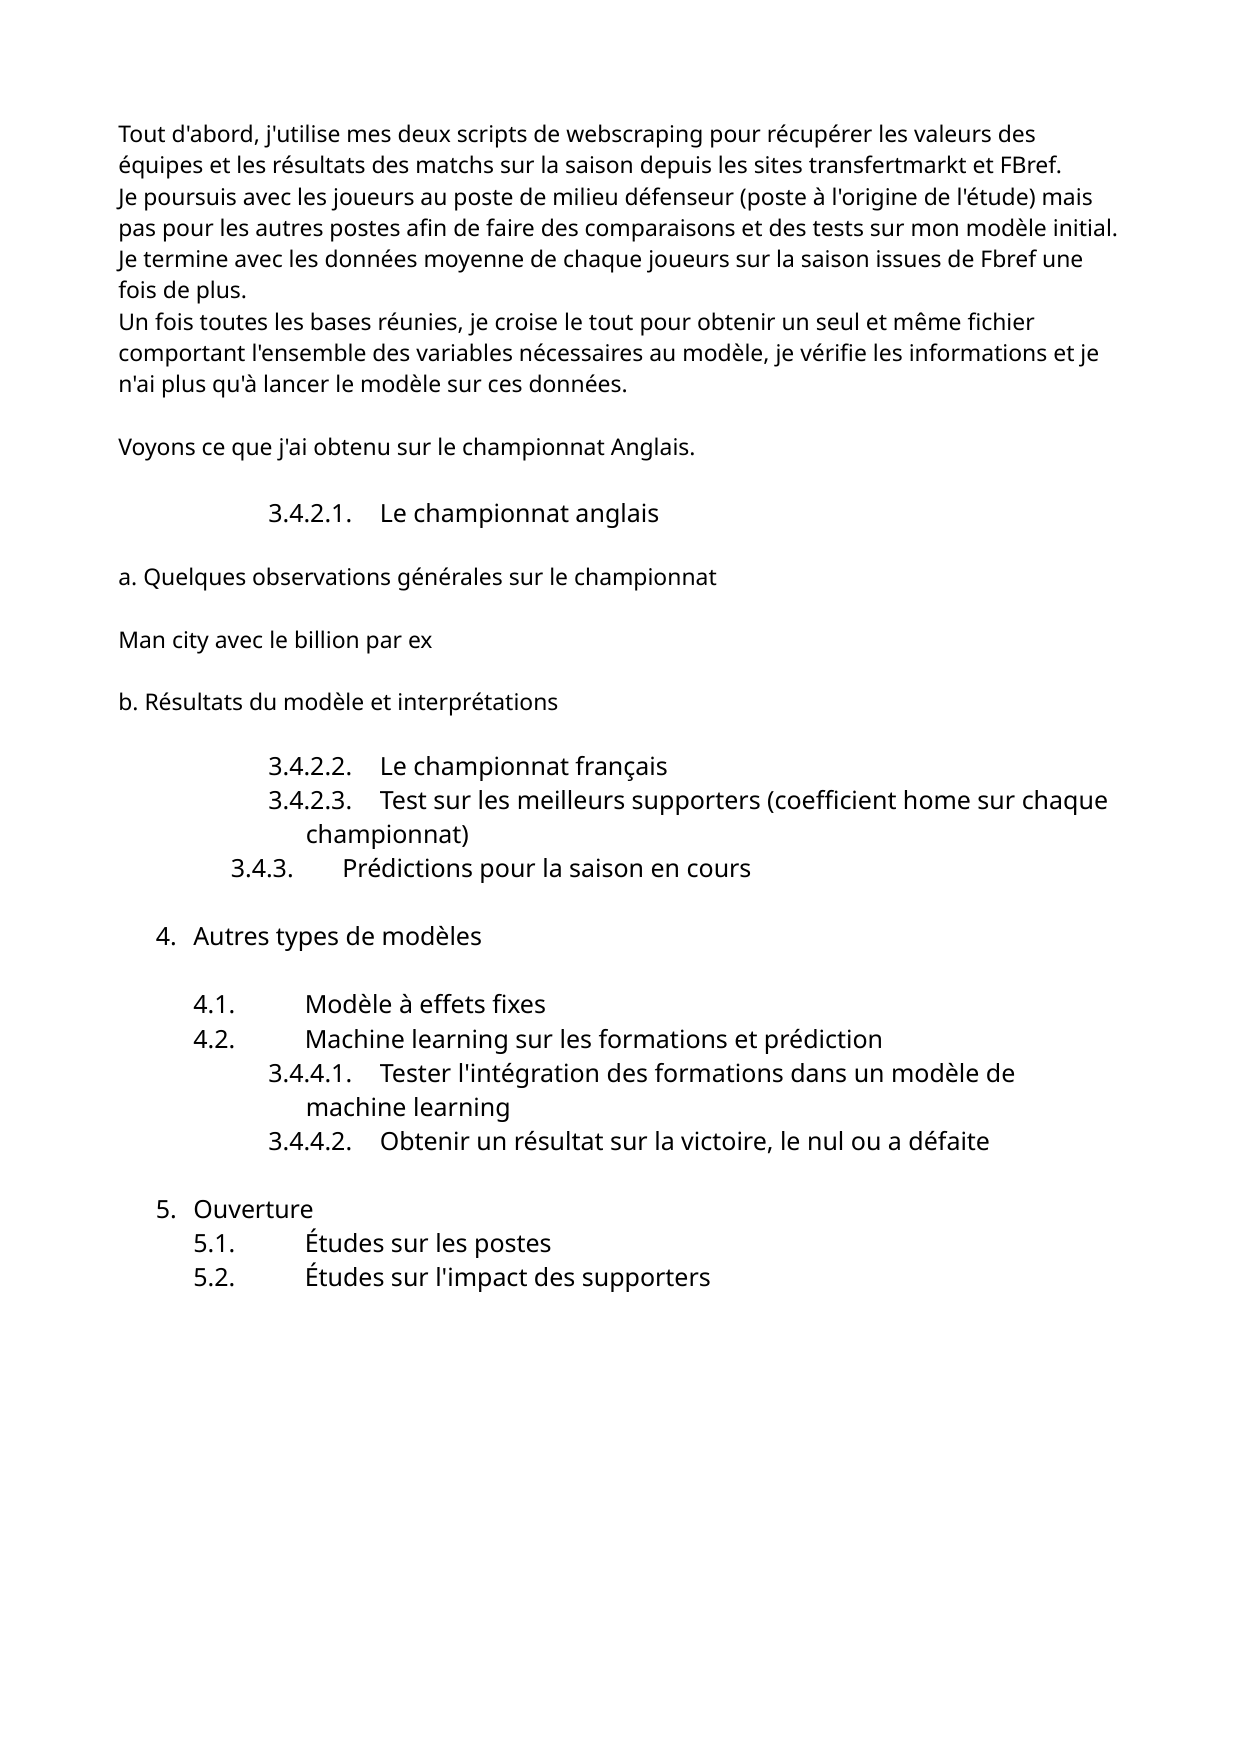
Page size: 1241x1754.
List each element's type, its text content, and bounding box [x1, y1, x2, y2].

text Voyons ce que j'ai obtenu sur le championnat Anglais. [118, 431, 1122, 462]
list Machine learning sur les formations et prédiction [193, 1021, 1122, 1055]
list Tester l'intégration des formations dans un modèle de machine learning [268, 1055, 1122, 1123]
text Man city avec le billion par ex [118, 624, 1122, 655]
list Obtenir un résultat sur la victoire, le nul ou a défaite [268, 1123, 1122, 1157]
text Je poursuis avec les joueurs au poste de milieu défenseur (poste à l'origine de l'étude) mais pas pour les autres postes afin de faire des comparaisons et des tests sur mon modèle initial. [118, 181, 1122, 243]
list Études sur l'impact des supporters [193, 1260, 1122, 1294]
list Le championnat français [268, 749, 1122, 783]
list Prédictions pour la saison en cours [231, 851, 1122, 885]
list Test sur les meilleurs supporters (coefficient home sur chaque championnat) [268, 783, 1122, 851]
text a. Quelques observations générales sur le championnat [118, 561, 1122, 592]
list Études sur les postes [193, 1226, 1122, 1260]
text Tout d'abord, j'utilise mes deux scripts de webscraping pour récupérer les valeurs des équipes et les résultats des matchs sur la saison depuis les sites transfertmarkt et FBref. [118, 118, 1122, 181]
list Ouverture [156, 1192, 1122, 1226]
list Autres types de modèles [156, 919, 1122, 953]
list Le championnat anglais [268, 496, 1122, 530]
text Un fois toutes les bases réunies, je croise le tout pour obtenir un seul et même fichier comportant l'ensemble des variables nécessaires au modèle, je vérifie les informations et je n'ai plus qu'à lancer le modèle sur ces données. [118, 306, 1122, 399]
list Modèle à effets fixes [193, 987, 1122, 1021]
text Je termine avec les données moyenne de chaque joueurs sur la saison issues de Fbref une fois de plus. [118, 243, 1122, 306]
text b. Résultats du modèle et interprétations [118, 686, 1122, 717]
